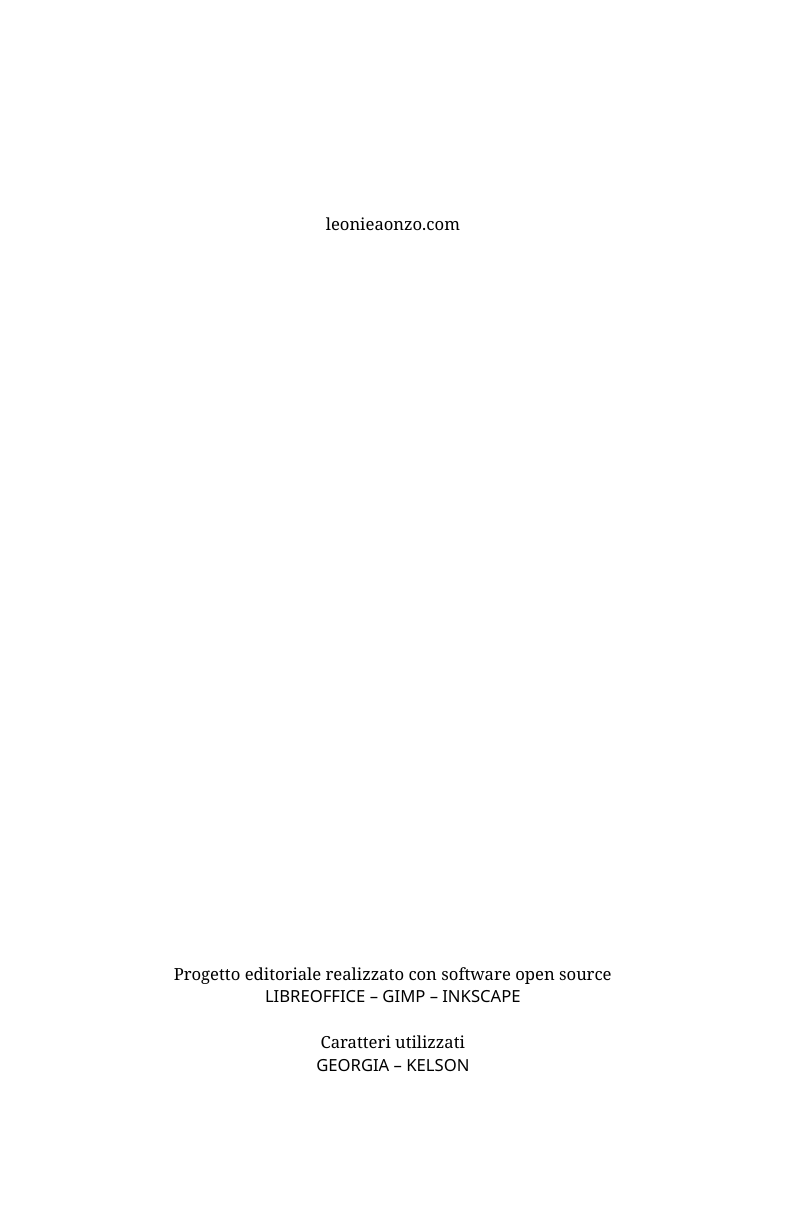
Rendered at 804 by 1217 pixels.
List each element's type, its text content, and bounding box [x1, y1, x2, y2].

text LIBREOFFICE – GIMP – INKSCAPE [106, 985, 679, 1008]
text Caratteri utilizzati [106, 1031, 679, 1053]
text leonieaonzo.com [106, 213, 679, 236]
text GEORGIA – KELSON [106, 1053, 679, 1076]
text Progetto editoriale realizzato con software open source [106, 962, 679, 985]
